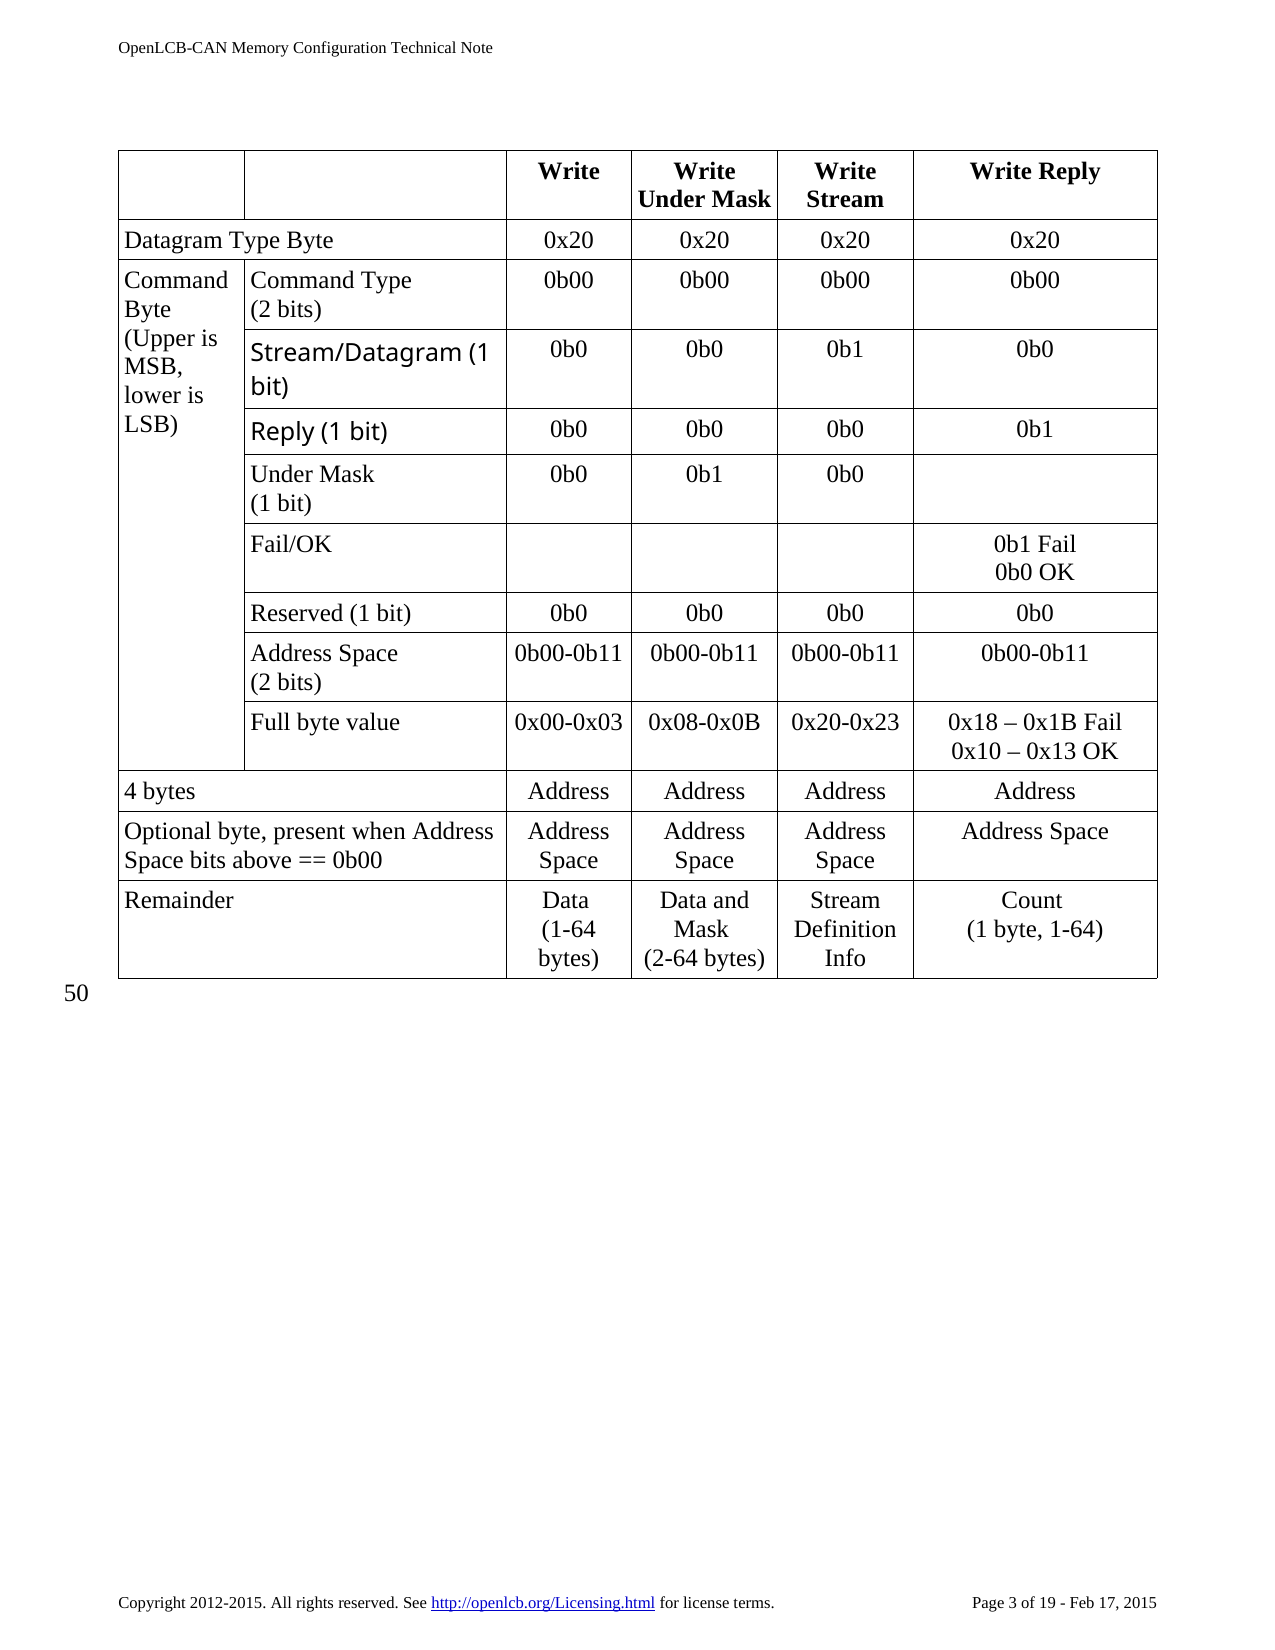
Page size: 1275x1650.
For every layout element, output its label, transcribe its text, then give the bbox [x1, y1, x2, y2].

table_cell 0b0 [778, 593, 913, 632]
table_cell Stream/Datagram (1 bit) [245, 330, 506, 408]
table_cell Address [632, 771, 777, 811]
table_cell Reply (1 bit) [245, 409, 506, 454]
table_cell Command Type (2 bits) [245, 260, 506, 328]
table_cell 0b0 [507, 330, 631, 408]
table_cell Address [778, 771, 913, 811]
table_cell Command Byte (Upper is MSB, lower is LSB) [119, 260, 244, 770]
table_cell 0b1 Fail 0b0 OK [914, 524, 1157, 592]
table_cell Optional byte, present when Address Space bits above == 0b00 [119, 812, 506, 880]
table_cell 0x20 [914, 220, 1157, 259]
table_cell Address [914, 771, 1157, 811]
table_header Write Under Mask [632, 151, 777, 219]
table_cell 0b0 [632, 409, 777, 454]
table_cell 0b1 [632, 455, 777, 523]
table_cell 0b0 [914, 593, 1157, 632]
table_cell [507, 524, 631, 592]
table_cell Full byte value [245, 702, 506, 770]
table_cell [778, 524, 913, 592]
table_cell 0x08-0x0B [632, 702, 777, 770]
table_cell 0b0 [507, 593, 631, 632]
table_cell Address Space [632, 812, 777, 880]
table_header [245, 151, 506, 219]
table_cell Data (1-64 bytes) [507, 881, 631, 977]
table_cell 0b00-0b11 [507, 633, 631, 701]
table_cell 0x00-0x03 [507, 702, 631, 770]
table_cell 0x18 – 0x1B Fail 0x10 – 0x13 OK [914, 702, 1157, 770]
table_cell 0x20 [778, 220, 913, 259]
table_cell Address Space [778, 812, 913, 880]
table_cell Data and Mask (2-64 bytes) [632, 881, 777, 977]
table_cell 0x20-0x23 [778, 702, 913, 770]
table_cell 0b00-0b11 [632, 633, 777, 701]
table_cell Datagram Type Byte [119, 220, 506, 259]
table_cell 0x20 [507, 220, 631, 259]
table_header Write [507, 151, 631, 219]
table_cell 0b1 [914, 409, 1157, 454]
table_cell 0b0 [914, 330, 1157, 408]
table_cell Address [507, 771, 631, 811]
table_cell [632, 524, 777, 592]
table_header Write Reply [914, 151, 1157, 219]
table_cell 4 bytes [119, 771, 506, 811]
table_cell 0b0 [778, 455, 913, 523]
table_cell [914, 455, 1157, 523]
table_cell 0b00 [914, 260, 1157, 328]
table_cell Address Space [914, 812, 1157, 880]
table_cell Under Mask (1 bit) [245, 455, 506, 523]
table_cell 0b00-0b11 [914, 633, 1157, 701]
table_cell Fail/OK [245, 524, 506, 592]
table_cell 0b0 [778, 409, 913, 454]
table_cell 0b0 [632, 330, 777, 408]
table_header Write Stream [778, 151, 913, 219]
table_cell 0b0 [632, 593, 777, 632]
table_cell Address Space (2 bits) [245, 633, 506, 701]
table_cell Reserved (1 bit) [245, 593, 506, 632]
table_cell 0b00-0b11 [778, 633, 913, 701]
table_header [119, 151, 244, 219]
table_cell 0x20 [632, 220, 777, 259]
table_cell Stream Definition Info [778, 881, 913, 977]
table_cell Address Space [507, 812, 631, 880]
table_cell 0b0 [507, 455, 631, 523]
table_cell Remainder [119, 881, 506, 977]
table_cell 0b00 [778, 260, 913, 328]
table_cell 0b0 [507, 409, 631, 454]
table_cell Count (1 byte, 1-64) [914, 881, 1157, 977]
table_cell 0b00 [507, 260, 631, 328]
table_cell 0b1 [778, 330, 913, 408]
table_cell 0b00 [632, 260, 777, 328]
